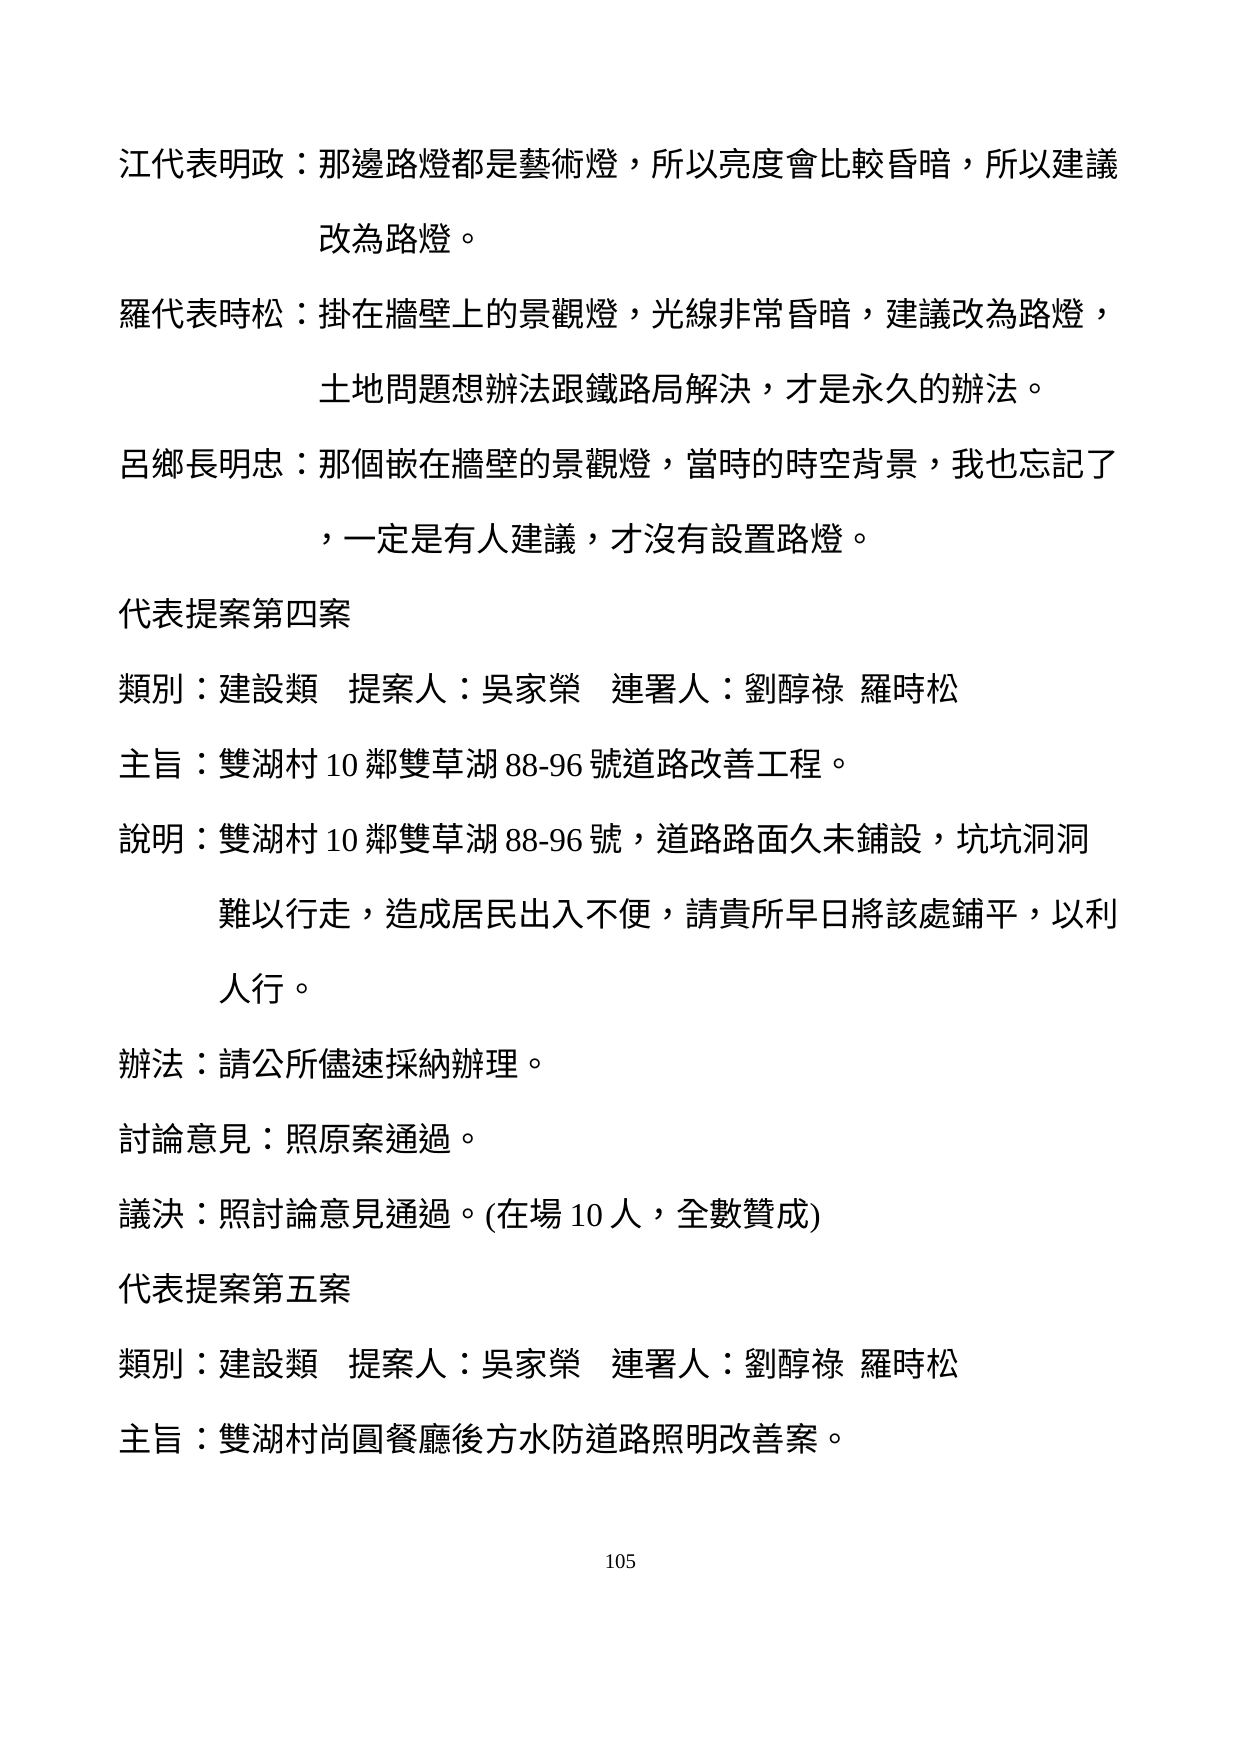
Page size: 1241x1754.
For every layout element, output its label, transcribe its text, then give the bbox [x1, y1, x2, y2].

text 討論意見：照原案通過。 [118, 1099, 1034, 1174]
text 呂鄉長明忠：那個嵌在牆壁的景觀燈，當時的時空背景，我也忘記了 [118, 424, 1122, 499]
text 土地問題想辦法跟鐵路局解決，才是永久的辦法。 [118, 349, 1122, 424]
text ，一定是有人建議，才沒有設置路燈。 [143, 499, 1122, 574]
text 主旨：雙湖村10鄰雙草湖88-96號道路改善工程。 [118, 724, 1122, 799]
text 主旨：雙湖村尚圓餐廳後方水防道路照明改善案。 [118, 1399, 1122, 1474]
text 辦法：請公所儘速採納辦理。 [118, 1024, 1122, 1099]
text 類別：建設類 提案人：吳家榮 連署人：劉醇祿 羅時松 [118, 649, 1122, 724]
text 代表提案第五案 [118, 1249, 1122, 1324]
text 類別：建設類 提案人：吳家榮 連署人：劉醇祿 羅時松 [118, 1324, 1122, 1399]
text 江代表明政：那邊路燈都是藝術燈，所以亮度會比較昏暗，所以建議 [118, 124, 1122, 199]
text 議決：照討論意見通過。(在場10人，全數贊成) [118, 1174, 1034, 1249]
text 說明：雙湖村10鄰雙草湖88-96號，道路路面久未鋪設，坑坑洞洞難以行走，造成居民出入不便，請貴所早日將該處鋪平，以利人行。 [118, 799, 1122, 1024]
text 代表提案第四案 [118, 574, 1122, 649]
text 羅代表時松：掛在牆壁上的景觀燈，光線非常昏暗，建議改為路燈， [118, 274, 1122, 349]
text 改為路燈。 [118, 199, 1122, 274]
